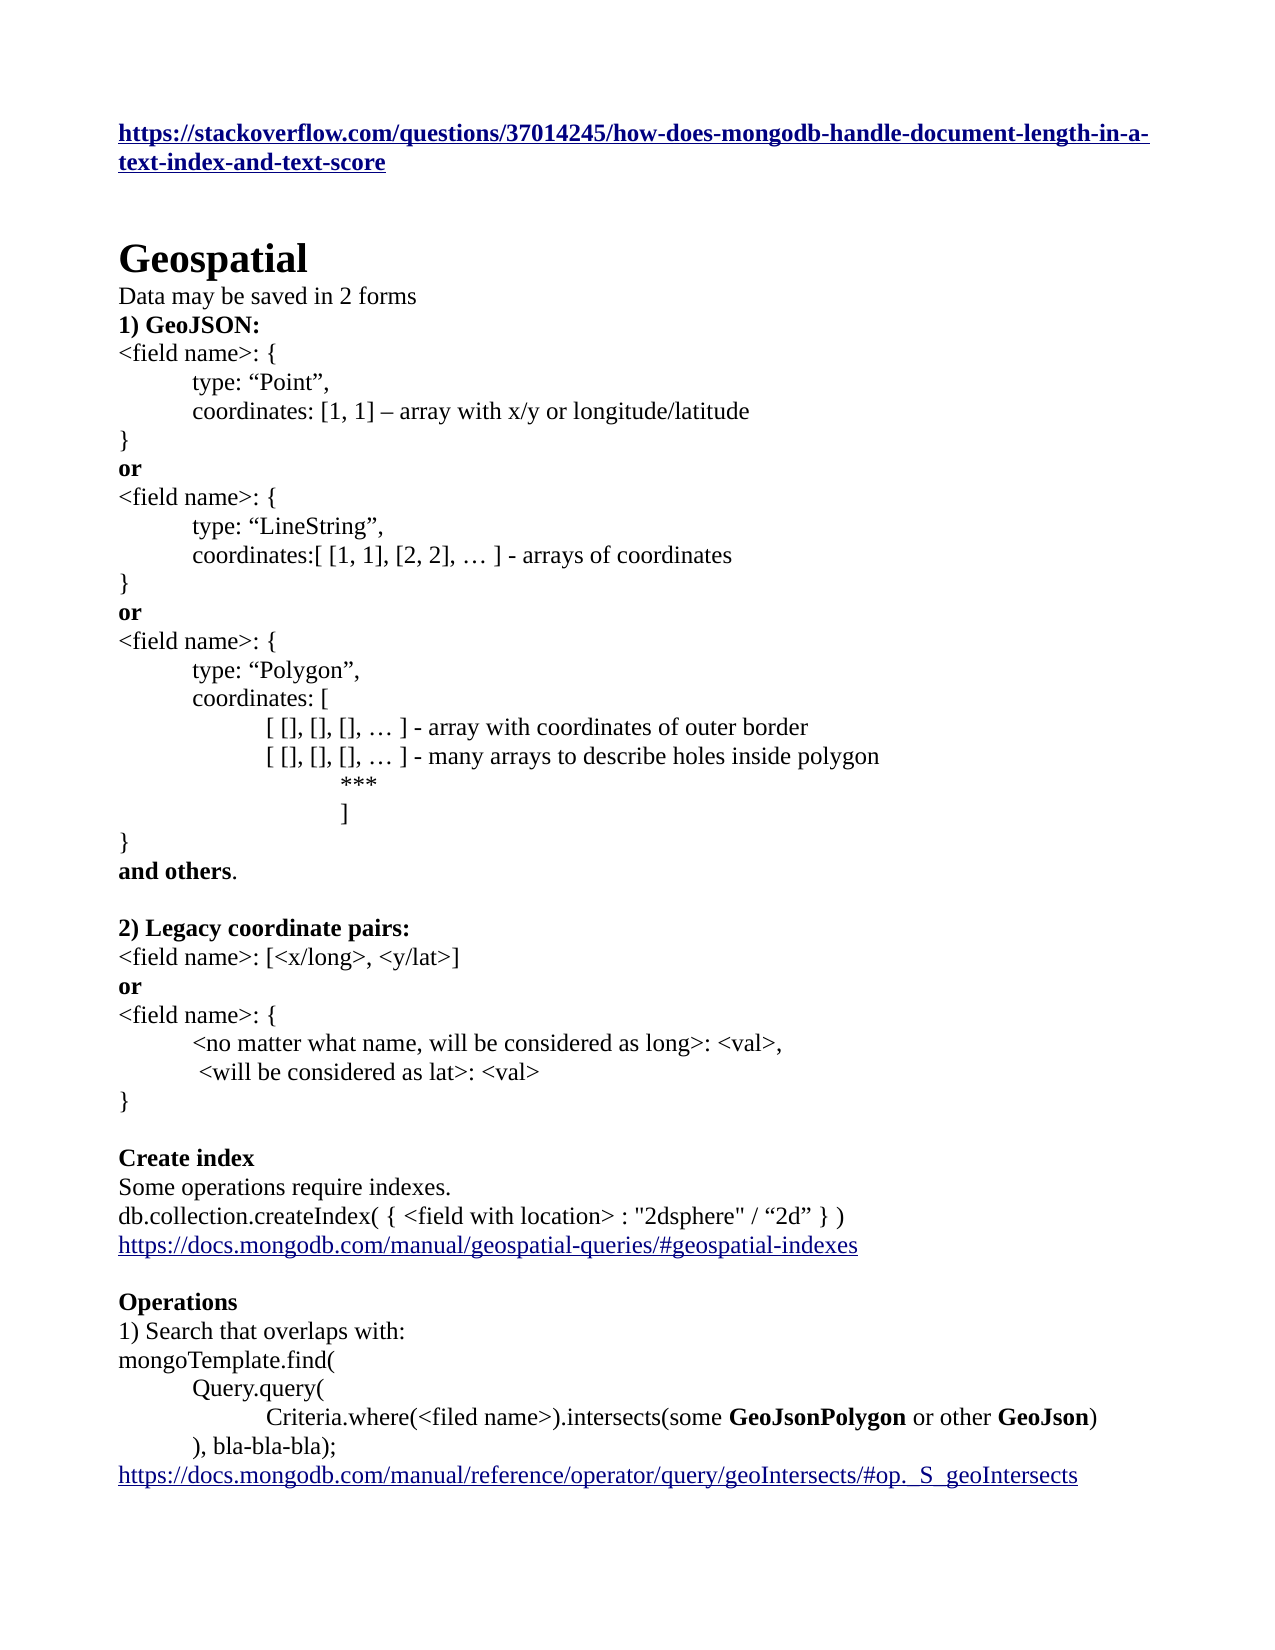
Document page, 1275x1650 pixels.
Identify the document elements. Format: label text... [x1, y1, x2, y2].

text 1) Search that overlaps with: [118, 1316, 1157, 1345]
text db.collection.createIndex( { <field with location> : "2dsphere" / “2d” } ) [118, 1201, 1157, 1230]
text 1) GeoJSON: [118, 310, 1157, 338]
text Data may be saved in 2 forms [118, 281, 1157, 310]
text 2) Legacy coordinate pairs: [118, 913, 1157, 942]
text <field name>: { [118, 338, 1157, 367]
text } [118, 1086, 1157, 1115]
text Operations [118, 1287, 1157, 1316]
text <field name>: { [118, 626, 1157, 655]
text [ [], [], [], … ] - array with coordinates of outer border [118, 712, 1157, 741]
text ] [118, 798, 1157, 827]
text <field name>: [<x/long>, <y/lat>] [118, 942, 1157, 971]
text type: “Polygon”, [118, 655, 1157, 683]
text coordinates: [1, 1] – array with x/y or longitude/latitude [118, 396, 1157, 425]
text <will be considered as lat>: <val> [118, 1057, 1157, 1086]
text https://docs.mongodb.com/manual/geospatial-queries/#geospatial-indexes [118, 1230, 1157, 1258]
text <field name>: { [118, 1000, 1157, 1028]
text Query.query( [118, 1373, 1157, 1402]
text Some operations require indexes. [118, 1172, 1157, 1201]
text coordinates:[ [1, 1], [2, 2], … ] - arrays of coordinates [118, 540, 1157, 568]
text or [118, 971, 1157, 1000]
text mongoTemplate.find( [118, 1345, 1157, 1373]
text } [118, 568, 1157, 597]
text type: “Point”, [118, 367, 1157, 396]
text https://docs.mongodb.com/manual/reference/operator/query/geoIntersects/#op._S_geoIntersects [118, 1460, 1157, 1488]
text Criteria.where(<filed name>).intersects(some GeoJsonPolygon or other GeoJson) [118, 1402, 1157, 1431]
text ), bla-bla-bla); [118, 1431, 1157, 1460]
text <no matter what name, will be considered as long>: <val>, [118, 1028, 1157, 1057]
text [ [], [], [], … ] - many arrays to describe holes inside polygon [118, 741, 1157, 770]
text Create index [118, 1143, 1157, 1172]
text *** [118, 770, 1157, 798]
text <field name>: { [118, 482, 1157, 511]
text https://stackoverflow.com/questions/37014245/how-does-mongodb-handle-document-length-in-a-text-index-and-text-score [118, 118, 1157, 176]
text Geospatial [118, 233, 1157, 281]
text } [118, 425, 1157, 453]
text or [118, 453, 1157, 482]
text } [118, 827, 1157, 856]
text type: “LineString”, [118, 511, 1157, 540]
text coordinates: [ [118, 683, 1157, 712]
text or [118, 597, 1157, 626]
text and others. [118, 856, 1157, 885]
